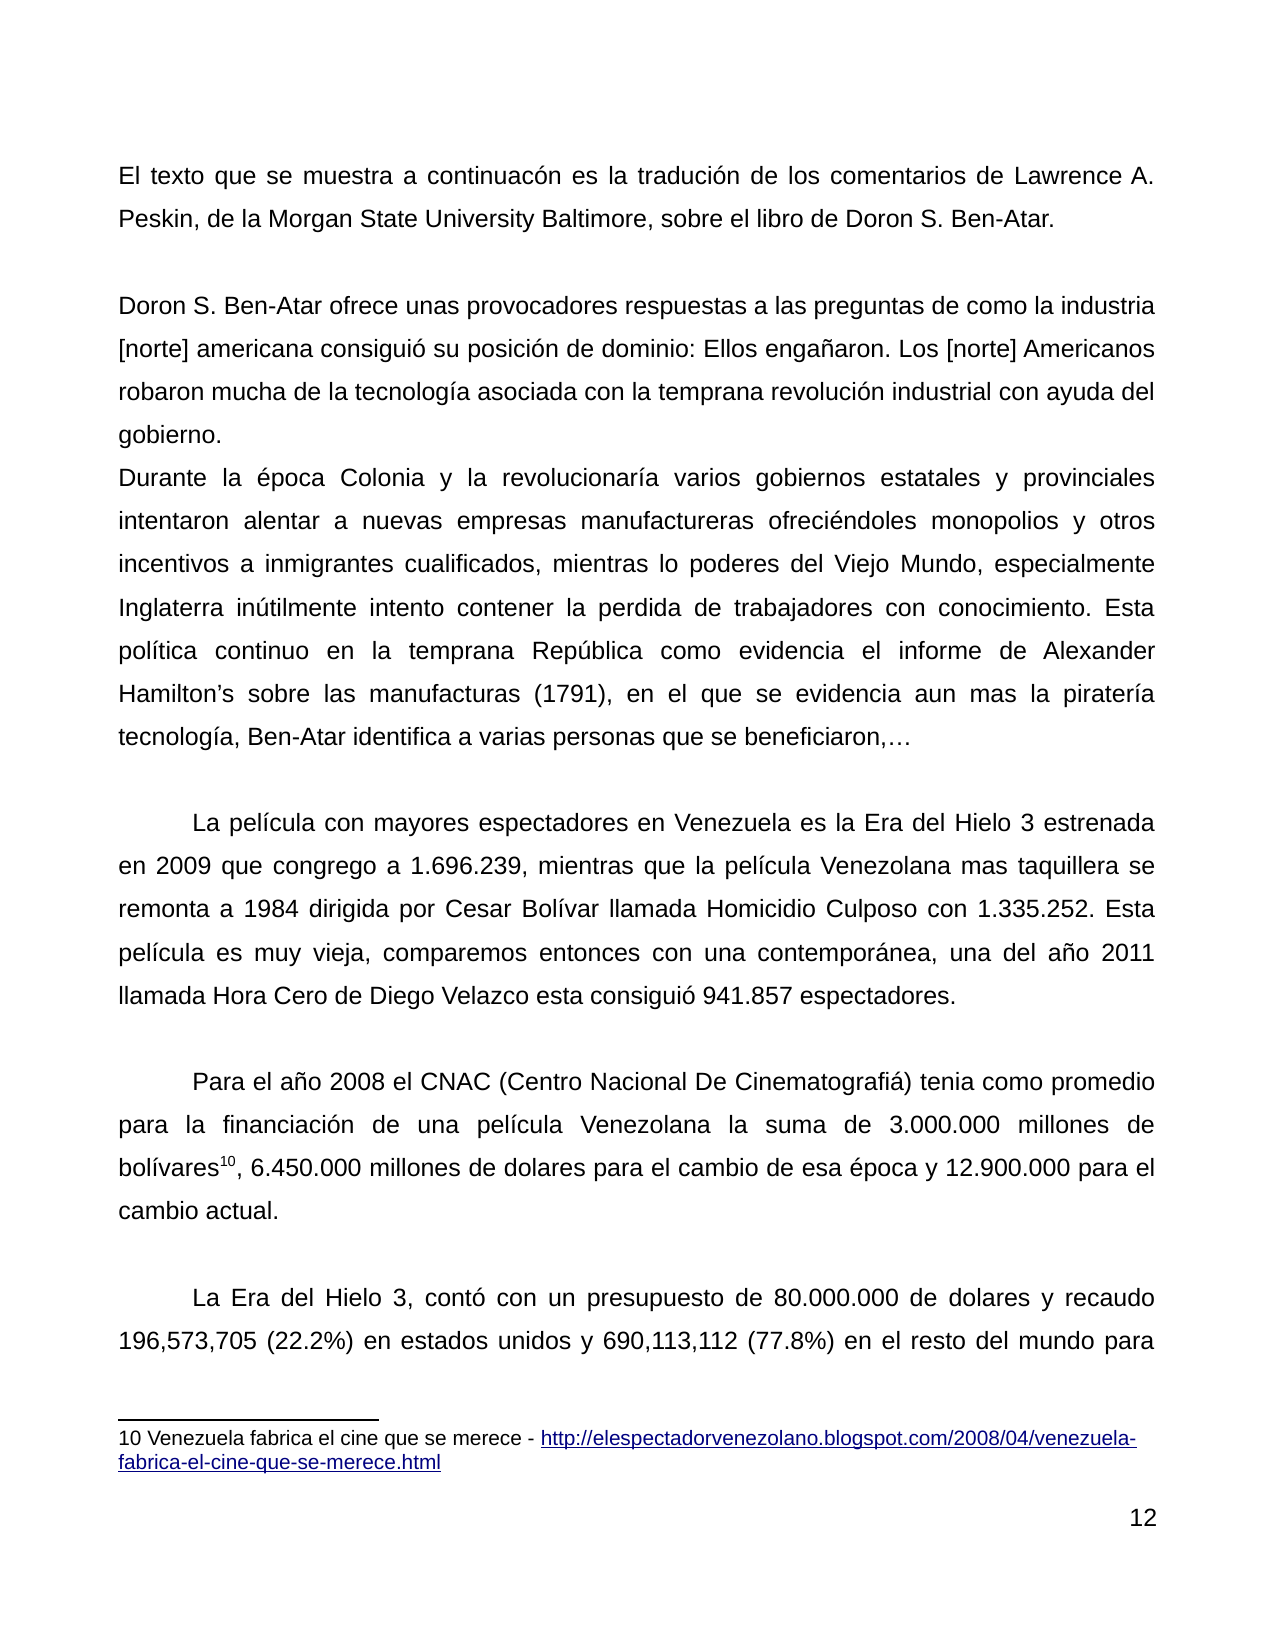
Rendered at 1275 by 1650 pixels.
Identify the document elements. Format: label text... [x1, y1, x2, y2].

text Venezuela fabrica el cine que se merece - http://elespectadorvenezolano.blogspot.com/2008/04/venezuela-fabrica-el-cine-que-se-merece.html [118, 1426, 1157, 1474]
text Para el año 2008 el CNAC (Centro Nacional De Cinematografiá) tenia como promedio para la financiación de una película Venezolana la suma de 3.000.000 millones de bolívares, 6.450.000 millones de dolares para el cambio de esa época y 12.900.000 para el cambio actual. [118, 1067, 1157, 1225]
text La película con mayores espectadores en Venezuela es la Era del Hielo 3 estrenada en 2009 que congrego a 1.696.239, mientras que la película Venezolana mas taquillera se remonta a 1984 dirigida por Cesar Bolívar llamada Homicidio Culposo con 1.335.252. Esta película es muy vieja, comparemos entonces con una contemporánea, una del año 2011 llamada Hora Cero de Diego Velazco esta consiguió 941.857 espectadores. [118, 808, 1157, 1009]
text Durante la época Colonia y la revolucionaría varios gobiernos estatales y provinciales intentaron alentar a nuevas empresas manufactureras ofreciéndoles monopolios y otros incentivos a inmigrantes cualificados, mientras lo poderes del Viejo Mundo, especialmente Inglaterra inútilmente intento contener la perdida de trabajadores con conocimiento. Esta política continuo en la temprana República como evidencia el informe de Alexander Hamilton’s sobre las manufacturas (1791), en el que se evidencia aun mas la piratería tecnología, Ben-Atar identifica a varias personas que se beneficiaron,… [118, 463, 1157, 751]
text El texto que se muestra a continuacón es la tradución de los comentarios de Lawrence A. Peskin, de la Morgan State University Baltimore, sobre el libro de Doron S. Ben-Atar. [118, 161, 1157, 233]
text La Era del Hielo 3, contó con un presupuesto de 80.000.000 de dolares y recaudo 196,573,705 (22.2%) en estados unidos y 690,113,112 (77.8%) en el resto del mundo para [118, 1282, 1157, 1354]
text Doron S. Ben-Atar ofrece unas provocadores respuestas a las preguntas de como la industria [norte] americana consiguió su posición de dominio: Ellos engañaron. Los [norte] Americanos robaron mucha de la tecnología asociada con la temprana revolución industrial con ayuda del gobierno. [118, 291, 1157, 449]
